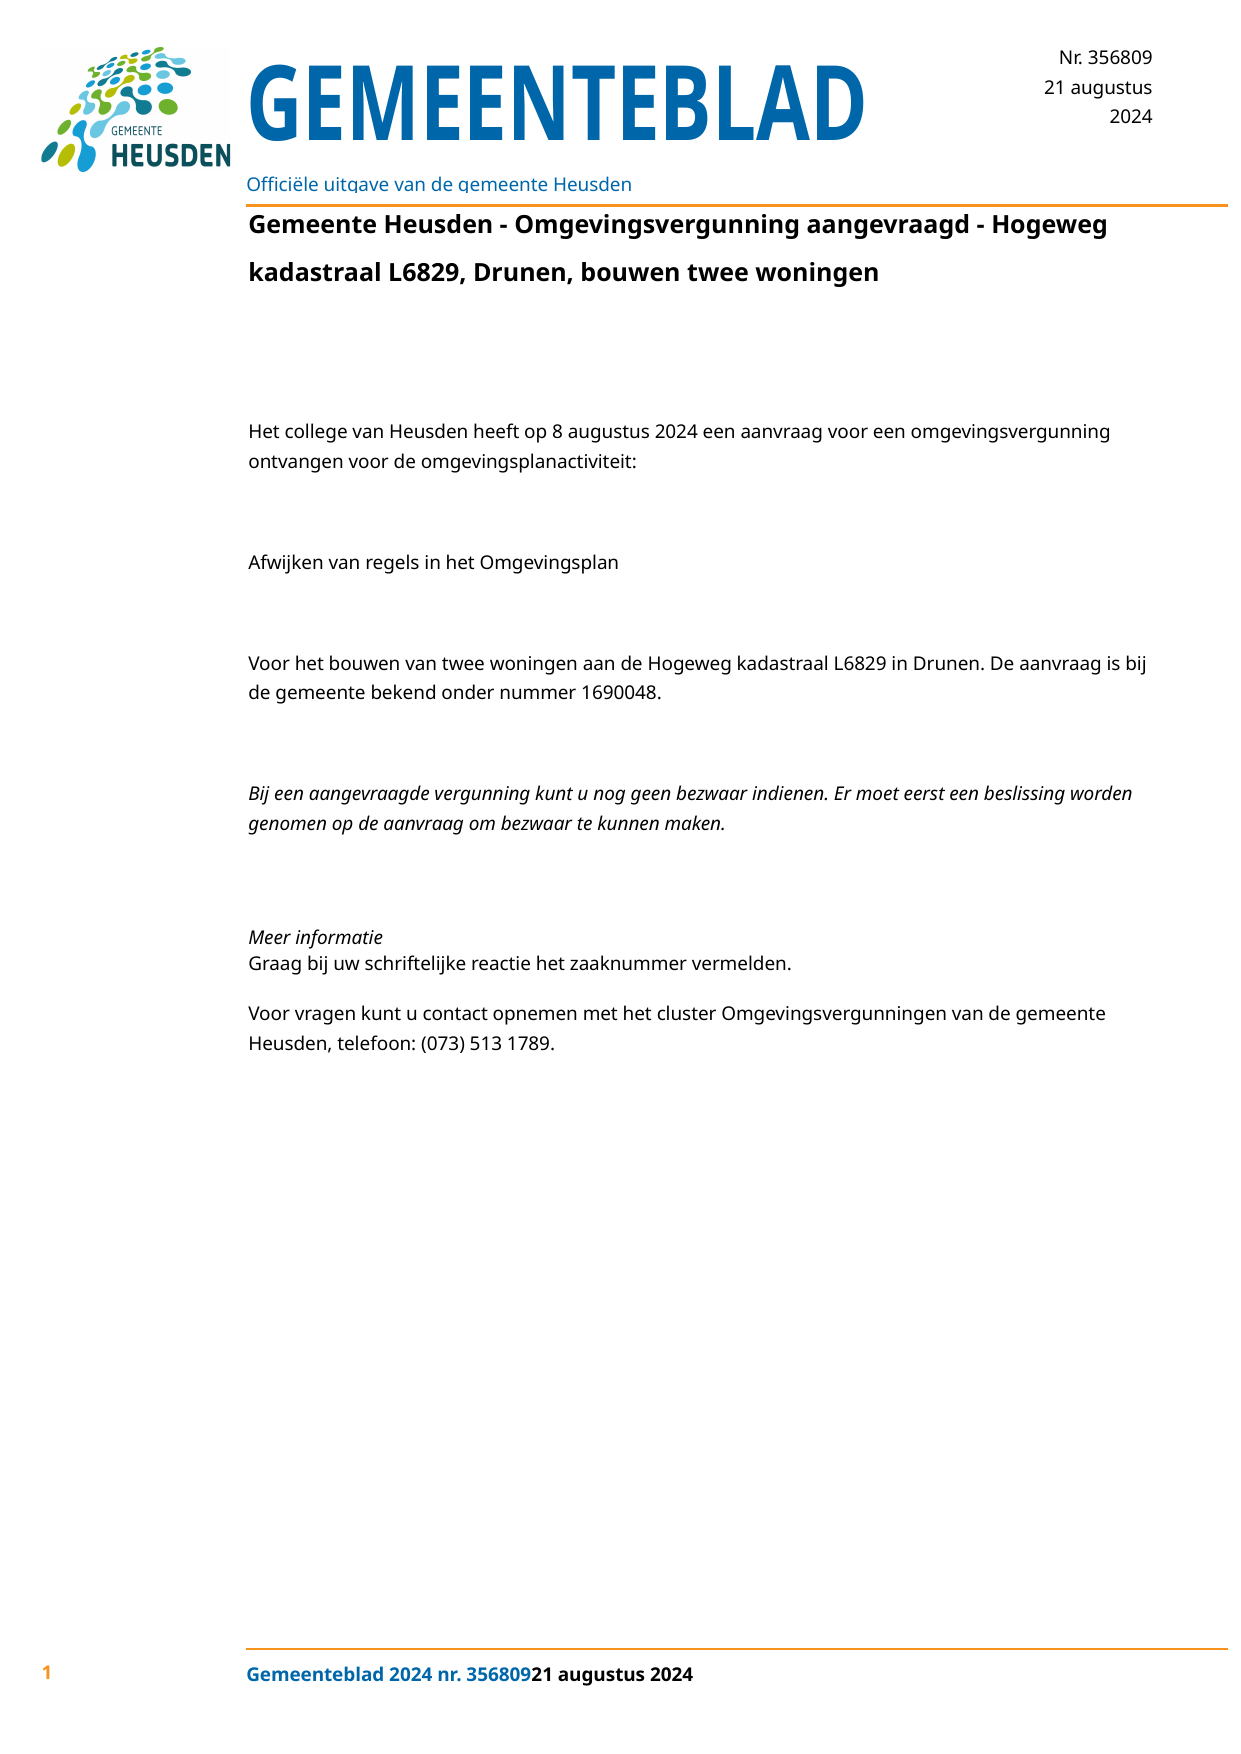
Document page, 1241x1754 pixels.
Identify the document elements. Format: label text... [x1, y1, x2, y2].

text Afwijken van regels in het Omgevingsplan [248, 549, 1152, 575]
text Het college van Heusden heeft op 8 augustus 2024 een aanvraag voor een omgevingsvergunning ontvangen voor de omgevingsplanactiviteit: [248, 419, 1152, 474]
text Bij een aangevraagde vergunning kunt u nog geen bezwaar indienen. Er moet eerst een beslissing worden genomen op de aanvraag om bezwaar te kunnen maken. [248, 780, 1152, 836]
text Gemeente Heusden - Omgevingsvergunning aangevraagd - Hogeweg kadastraal L6829, Drunen, bouwen twee woningen [248, 207, 1152, 288]
picture [41, 47, 231, 172]
text Meer informatie [248, 924, 1152, 950]
text Voor vragen kunt u contact opnemen met het cluster Omgevingsvergunningen van de gemeente Heusden, telefoon: (073) 513 1789. [248, 1001, 1152, 1056]
text Voor het bouwen van twee woningen aan de Hogeweg kadastraal L6829 in Drunen. De aanvraag is bij de gemeente bekend onder nummer 1690048. [248, 650, 1152, 705]
text Graag bij uw schriftelijke reactie het zaaknummer vermelden. [248, 950, 1152, 976]
